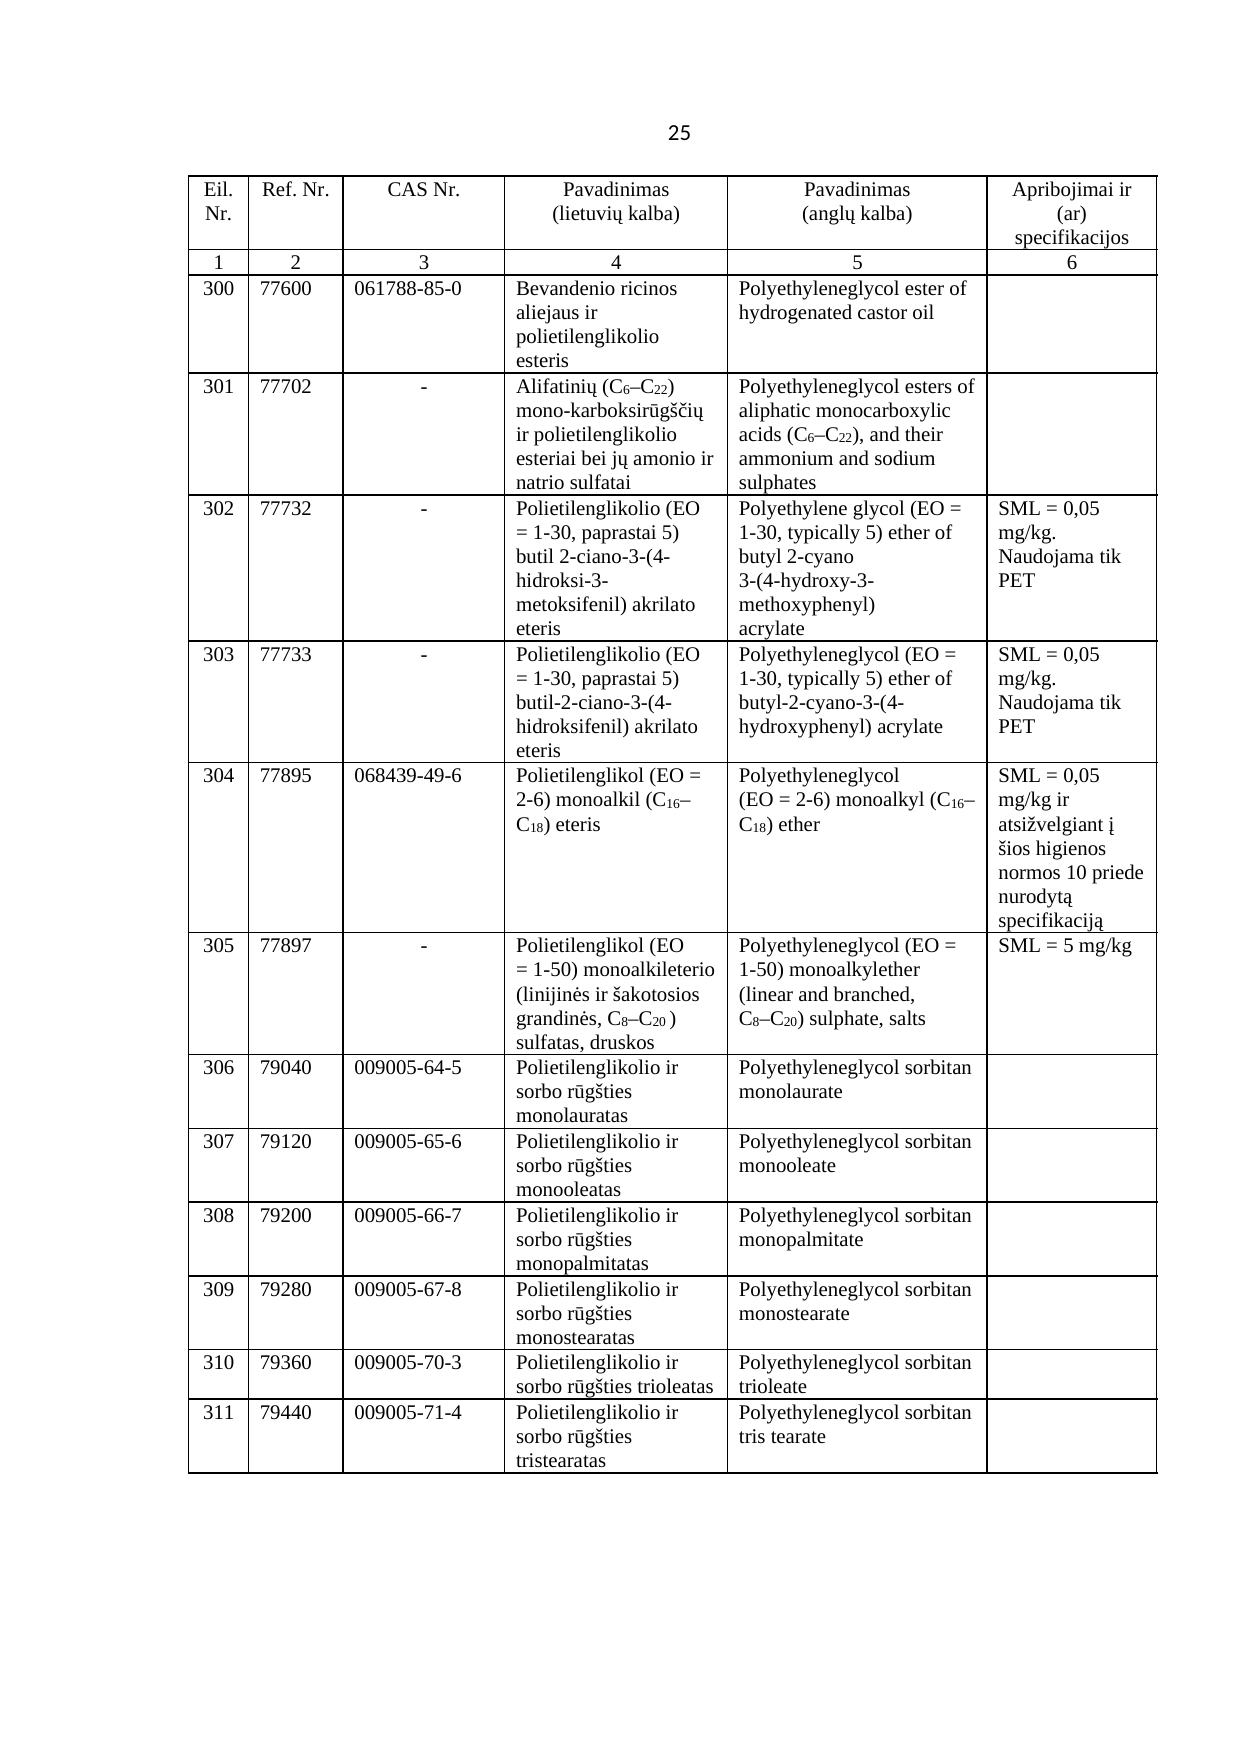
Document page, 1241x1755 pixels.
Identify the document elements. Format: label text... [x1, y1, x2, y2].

table_cell 79440 [249, 1400, 342, 1472]
table_cell Polietilenglikolio (EO = 1-30, paprastai 5) butil-2-ciano-3-(4-hidroksifenil) akrilato eteris [505, 642, 727, 762]
table_cell Polyethyleneglycol ester of hydrogenated castor oil [728, 276, 986, 372]
table_header Pavadinimas (lietuvių kalba) [505, 177, 727, 249]
table_header CAS Nr. [344, 177, 504, 249]
table_cell Alifatinių (C6–C22) mono-karboksirūgščių ir polietilenglikolio esteriai bei jų amonio ir natrio sulfatai [505, 374, 727, 494]
table_cell Bevandenio ricinos aliejaus ir polietilenglikolio esteris [505, 276, 727, 372]
table_header Eil. Nr. [189, 177, 248, 249]
table_cell Polyethyleneglycol sorbitan monolaurate [728, 1055, 986, 1127]
table_cell 6 [988, 250, 1156, 274]
table_cell Polietilenglikolio ir sorbo rūgšties monolauratas [505, 1055, 727, 1127]
table_cell Polietilenglikolio ir sorbo rūgšties tristearatas [505, 1400, 727, 1472]
table_cell 3 [344, 250, 504, 274]
table_cell Polietilenglikolio ir sorbo rūgšties monostearatas [505, 1277, 727, 1349]
table_cell 009005-64-5 [344, 1055, 504, 1127]
table_cell 307 [189, 1129, 248, 1201]
table_cell SML = 0,05 mg/kg ir atsižvelgiant į šios higienos normos 10 priede nurodytą specifikaciją [988, 763, 1156, 932]
table_cell 306 [189, 1055, 248, 1127]
table_cell Polietilenglikolio ir sorbo rūgšties monooleatas [505, 1129, 727, 1201]
table_cell SML = 5 mg/kg [988, 933, 1156, 1054]
table_cell 77895 [249, 763, 342, 932]
table_cell 79360 [249, 1350, 342, 1398]
table_cell - [344, 374, 504, 494]
table_cell 302 [189, 496, 248, 640]
table_cell Polietilenglikolio ir sorbo rūgšties monopalmitatas [505, 1203, 727, 1275]
table_cell - [344, 496, 504, 640]
table_cell [988, 276, 1156, 372]
table_cell [988, 1055, 1156, 1127]
table_cell Polietilenglikolio ir sorbo rūgšties trioleatas [505, 1350, 727, 1398]
table_cell 311 [189, 1400, 248, 1472]
table_cell Polyethyleneglycol sorbitan monostearate [728, 1277, 986, 1349]
table_cell 301 [189, 374, 248, 494]
table_cell Polietilenglikol (EO = 2-6) monoalkil (C16–C18) eteris [505, 763, 727, 932]
table_cell Polyethyleneglycol sorbitan trioleate [728, 1350, 986, 1398]
table_cell Polietilenglikol (EO = 1-50) monoalkileterio (linijinės ir šakotosios grandinės, C8–C20 ) sulfatas, druskos [505, 933, 727, 1054]
table_cell Polyethyleneglycol (EO = 2-6) monoalkyl (C16–C18) ether [728, 763, 986, 932]
table_cell SML = 0,05 mg/kg. Naudojama tik PET [988, 496, 1156, 640]
table_cell 79120 [249, 1129, 342, 1201]
table_cell 308 [189, 1203, 248, 1275]
table_cell 5 [728, 250, 986, 274]
table_cell Polyethyleneglycol sorbitan tris tearate [728, 1400, 986, 1472]
table_header Ref. Nr. [249, 177, 342, 249]
table_cell [988, 1277, 1156, 1349]
table_cell 009005-70-3 [344, 1350, 504, 1398]
table_cell [988, 1203, 1156, 1275]
table_cell Polietilenglikolio (EO = 1-30, paprastai 5) butil 2-ciano-3-(4-hidroksi-3-metoksifenil) akrilato eteris [505, 496, 727, 640]
table_cell [988, 1400, 1156, 1472]
table_cell 79040 [249, 1055, 342, 1127]
table_cell 009005-71-4 [344, 1400, 504, 1472]
table_cell 009005-66-7 [344, 1203, 504, 1275]
table_cell Polyethyleneglycol sorbitan monopalmitate [728, 1203, 986, 1275]
table_cell Polyethylene glycol (EO = 1-30, typically 5) ether of butyl 2-cyano 3-(4-hydroxy-3-methoxyphenyl) acrylate [728, 496, 986, 640]
table_cell [988, 1129, 1156, 1201]
table_cell 77732 [249, 496, 342, 640]
table_cell 77702 [249, 374, 342, 494]
table_cell 009005-65-6 [344, 1129, 504, 1201]
table_cell 1 [189, 250, 248, 274]
table_cell Polyethyleneglycol (EO = 1-30, typically 5) ether of butyl-2-cyano-3-(4-hydroxyphenyl) acrylate [728, 642, 986, 762]
table_cell 309 [189, 1277, 248, 1349]
table_cell 310 [189, 1350, 248, 1398]
table_cell 305 [189, 933, 248, 1054]
table_cell 061788-85-0 [344, 276, 504, 372]
table_cell SML = 0,05 mg/kg. Naudojama tik PET [988, 642, 1156, 762]
table_header Apribojimai ir (ar) specifikacijos [988, 177, 1156, 249]
table_cell 068439-49-6 [344, 763, 504, 932]
table_cell 4 [505, 250, 727, 274]
table_cell 77733 [249, 642, 342, 762]
table_cell Polyethyleneglycol (EO = 1-50) monoalkylether (linear and branched, C8–C20) sulphate, salts [728, 933, 986, 1054]
table_cell Polyethyleneglycol esters of aliphatic monocarboxylic acids (C6–C22), and their ammonium and sodium sulphates [728, 374, 986, 494]
table_cell 303 [189, 642, 248, 762]
table_cell - [344, 642, 504, 762]
table_cell 77600 [249, 276, 342, 372]
table_cell 009005-67-8 [344, 1277, 504, 1349]
table_cell 304 [189, 763, 248, 932]
table_cell 77897 [249, 933, 342, 1054]
table_cell Polyethyleneglycol sorbitan monooleate [728, 1129, 986, 1201]
table_cell - [344, 933, 504, 1054]
table_cell 2 [249, 250, 342, 274]
table_cell 79280 [249, 1277, 342, 1349]
table_cell 79200 [249, 1203, 342, 1275]
table_cell [988, 1350, 1156, 1398]
table_cell 300 [189, 276, 248, 372]
table_header Pavadinimas (anglų kalba) [728, 177, 986, 249]
table_cell [988, 374, 1156, 494]
